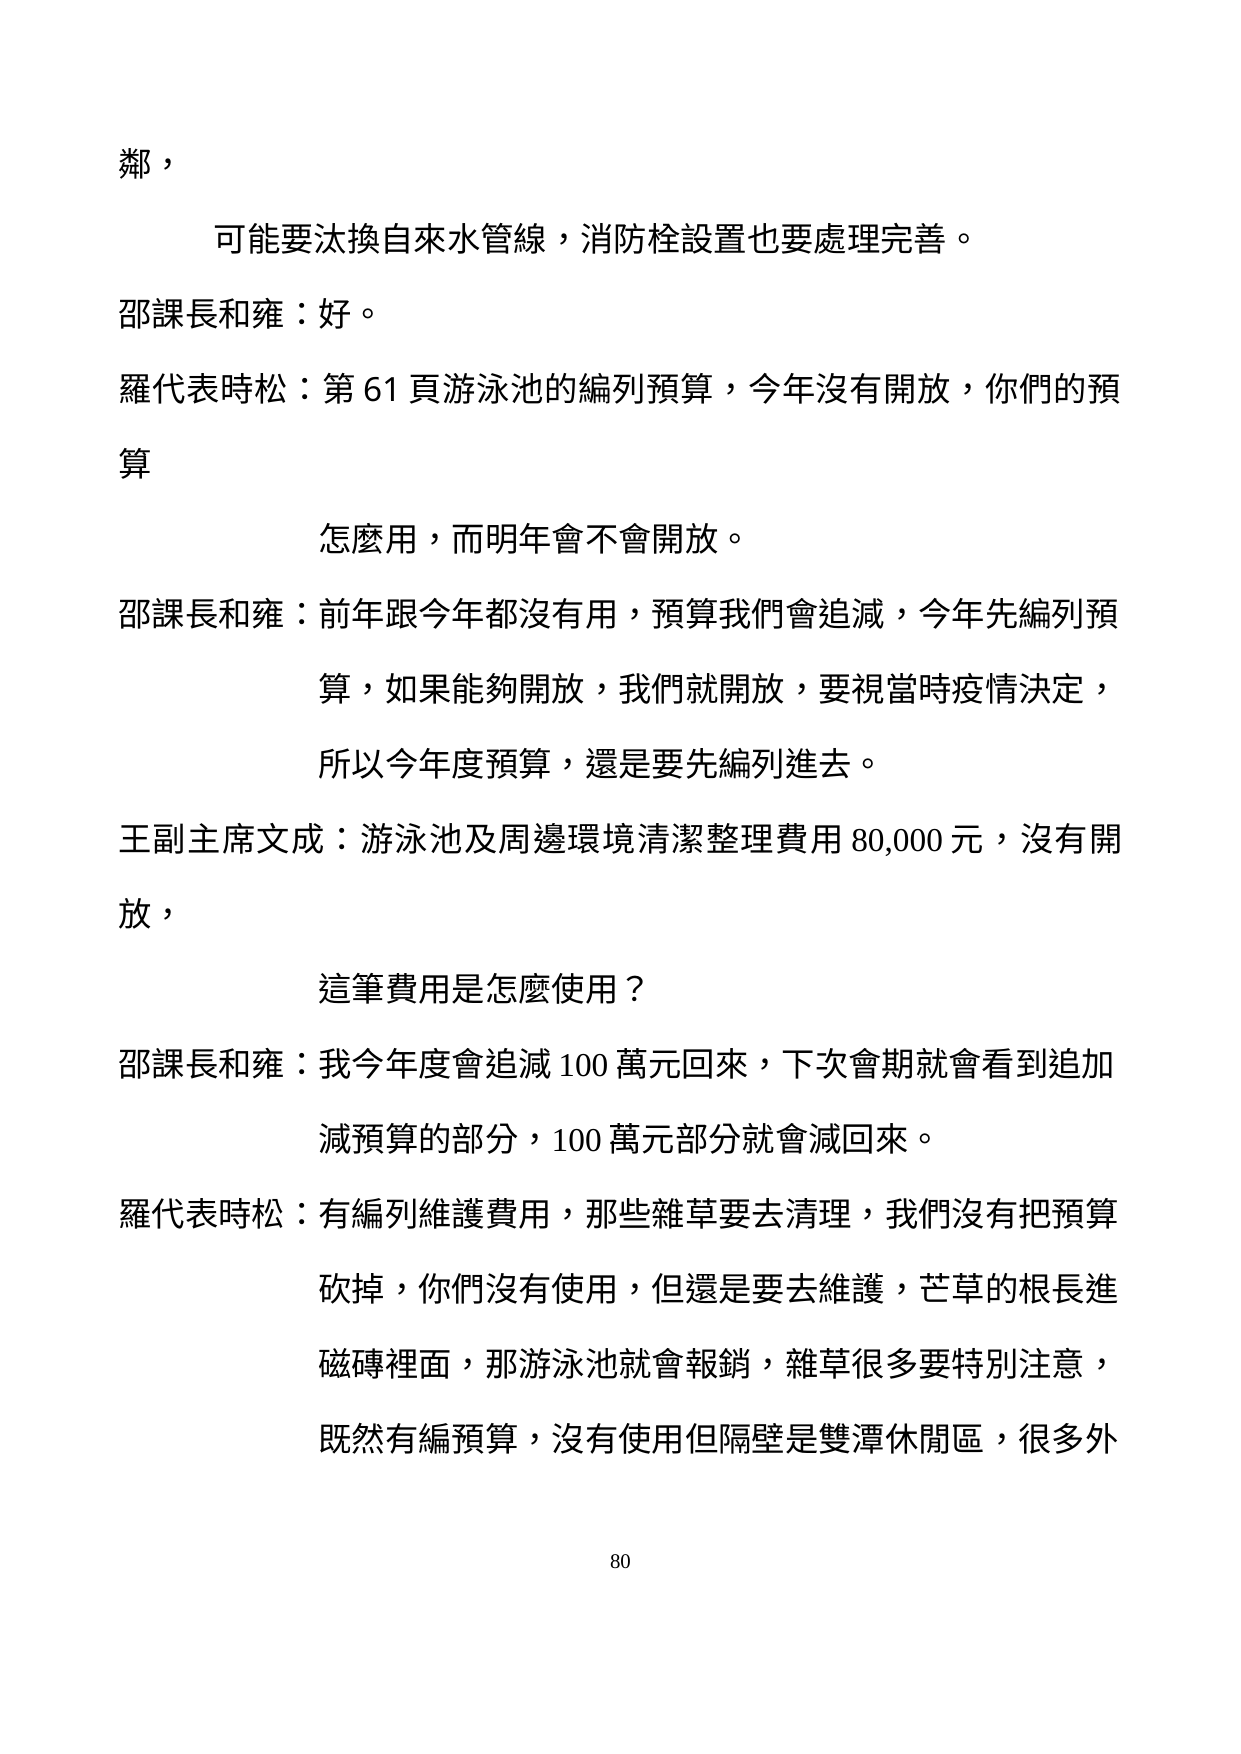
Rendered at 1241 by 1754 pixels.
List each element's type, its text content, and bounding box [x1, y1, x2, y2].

text 邵課長和雍：我今年度會追減100萬元回來，下次會期就會看到追加 [118, 1024, 1122, 1099]
text 減預算的部分，100萬元部分就會減回來。 [118, 1099, 1122, 1174]
text 王副主席文成：游泳池及周邊環境清潔整理費用80,000元，沒有開放， [118, 799, 1122, 949]
text 鄰， [118, 124, 1122, 199]
text 可能要汰換自來水管線，消防栓設置也要處理完善。 [118, 199, 1122, 274]
text 邵課長和雍：好。 [118, 274, 1122, 349]
text 這筆費用是怎麼使用？ [118, 949, 1122, 1024]
text 砍掉，你們沒有使用，但還是要去維護，芒草的根長進 [118, 1249, 1122, 1324]
text 羅代表時松：第61頁游泳池的編列預算，今年沒有開放，你們的預算 [118, 349, 1122, 499]
text 磁磚裡面，那游泳池就會報銷，雜草很多要特別注意， [118, 1324, 1122, 1399]
text 羅代表時松：有編列維護費用，那些雜草要去清理，我們沒有把預算 [118, 1174, 1122, 1249]
text 怎麼用，而明年會不會開放。 [118, 499, 1122, 574]
text 邵課長和雍：前年跟今年都沒有用，預算我們會追減，今年先編列預 [118, 574, 1122, 649]
text 算，如果能夠開放，我們就開放，要視當時疫情決定， [118, 649, 1122, 724]
text 所以今年度預算，還是要先編列進去。 [118, 724, 1122, 799]
text 既然有編預算，沒有使用但隔壁是雙潭休閒區，很多外 [118, 1399, 1122, 1474]
